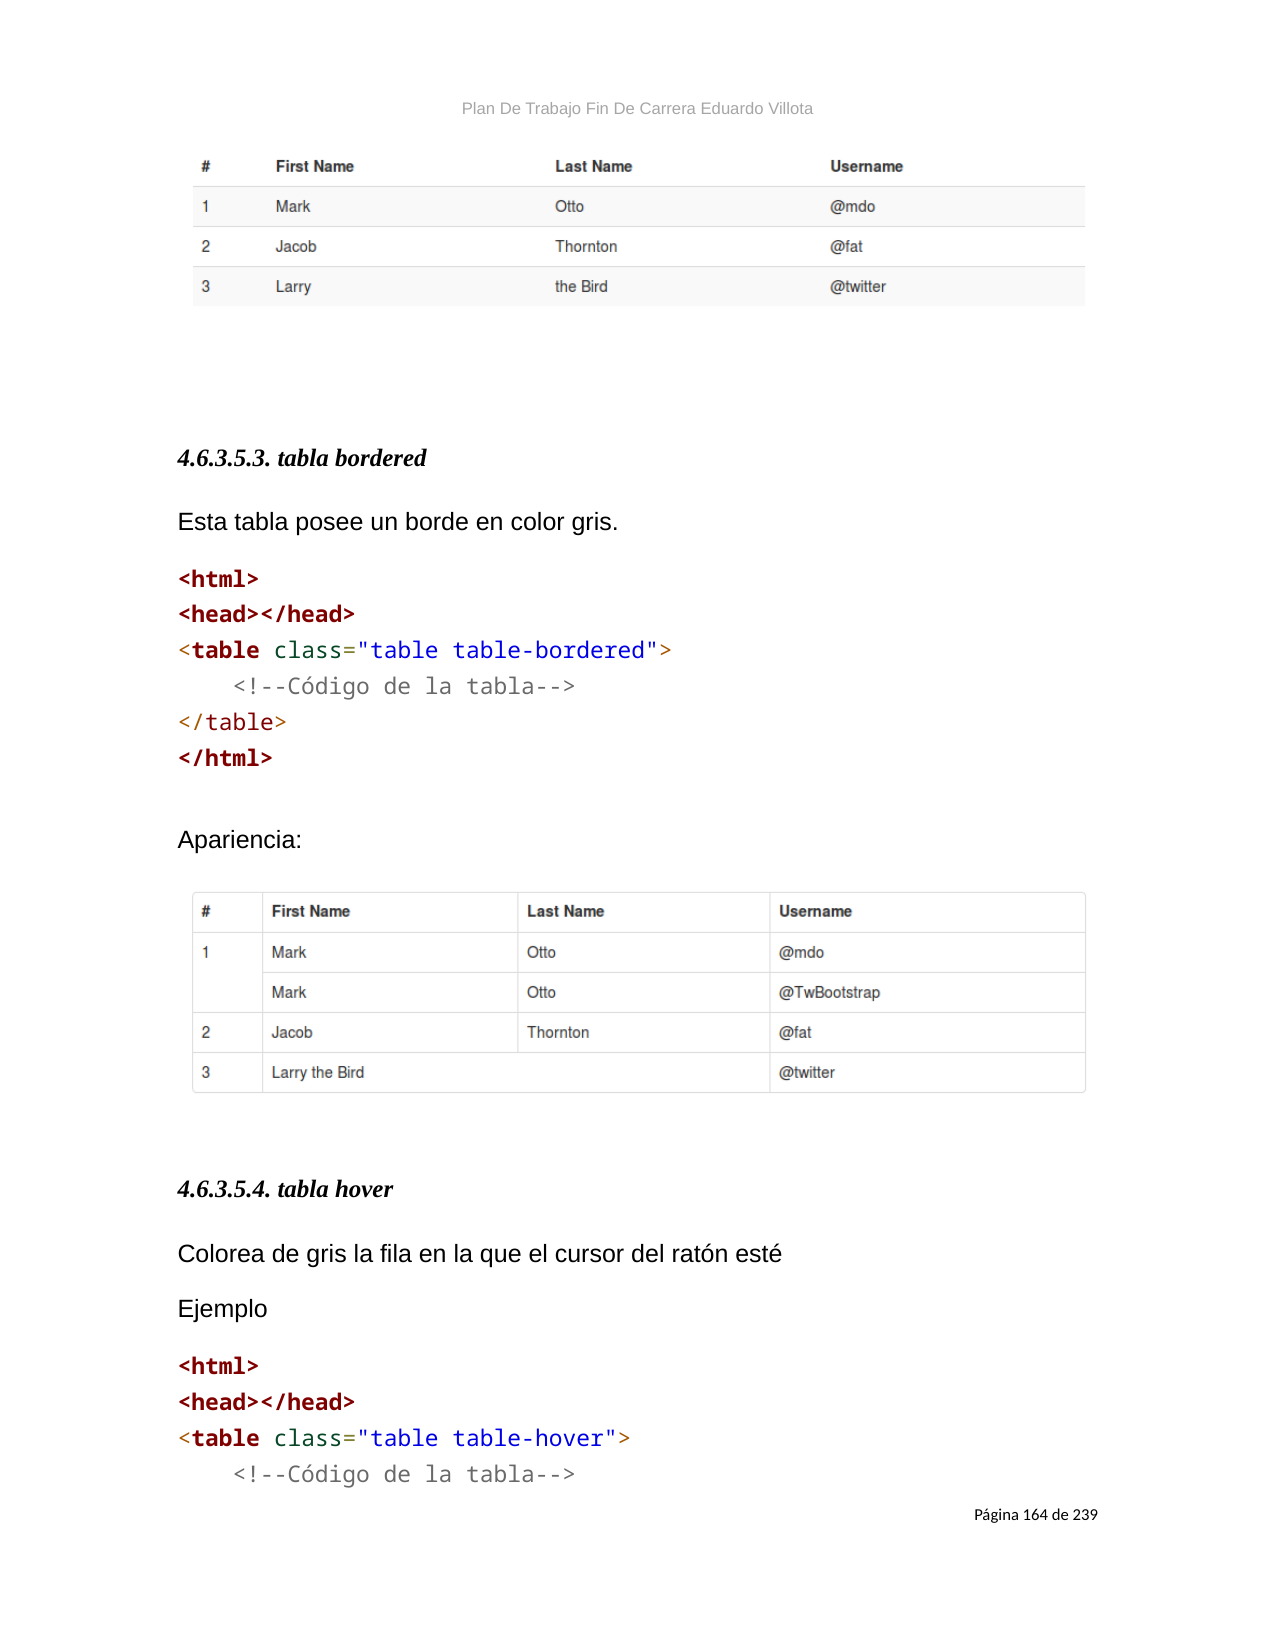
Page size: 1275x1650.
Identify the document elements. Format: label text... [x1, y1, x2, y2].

text </table> [177, 706, 1098, 737]
text <html> [177, 562, 1098, 594]
text Esta tabla posee un borde en color gris. [177, 507, 1098, 536]
text Ejemplo [177, 1294, 1098, 1323]
text Apariencia: [177, 825, 1098, 854]
text <table class="table table-hover"> [177, 1422, 1098, 1453]
text </html> [177, 742, 1098, 773]
text <head></head> [177, 598, 1098, 630]
text 4.6.3.5.3. TABLA BORDERED [177, 443, 1098, 472]
text <!--Código de la tabla--> [177, 1458, 1098, 1489]
picture [177, 880, 1098, 1105]
text <table class="table table-bordered"> [177, 634, 1098, 666]
text Colorea de gris la fila en la que el cursor del ratón esté [177, 1238, 1098, 1267]
text <head></head> [177, 1386, 1098, 1417]
text <!--Código de la tabla--> [177, 670, 1098, 702]
text 4.6.3.5.4. TABLA HOVER [177, 1174, 1098, 1203]
picture [177, 147, 1098, 318]
text <html> [177, 1350, 1098, 1381]
